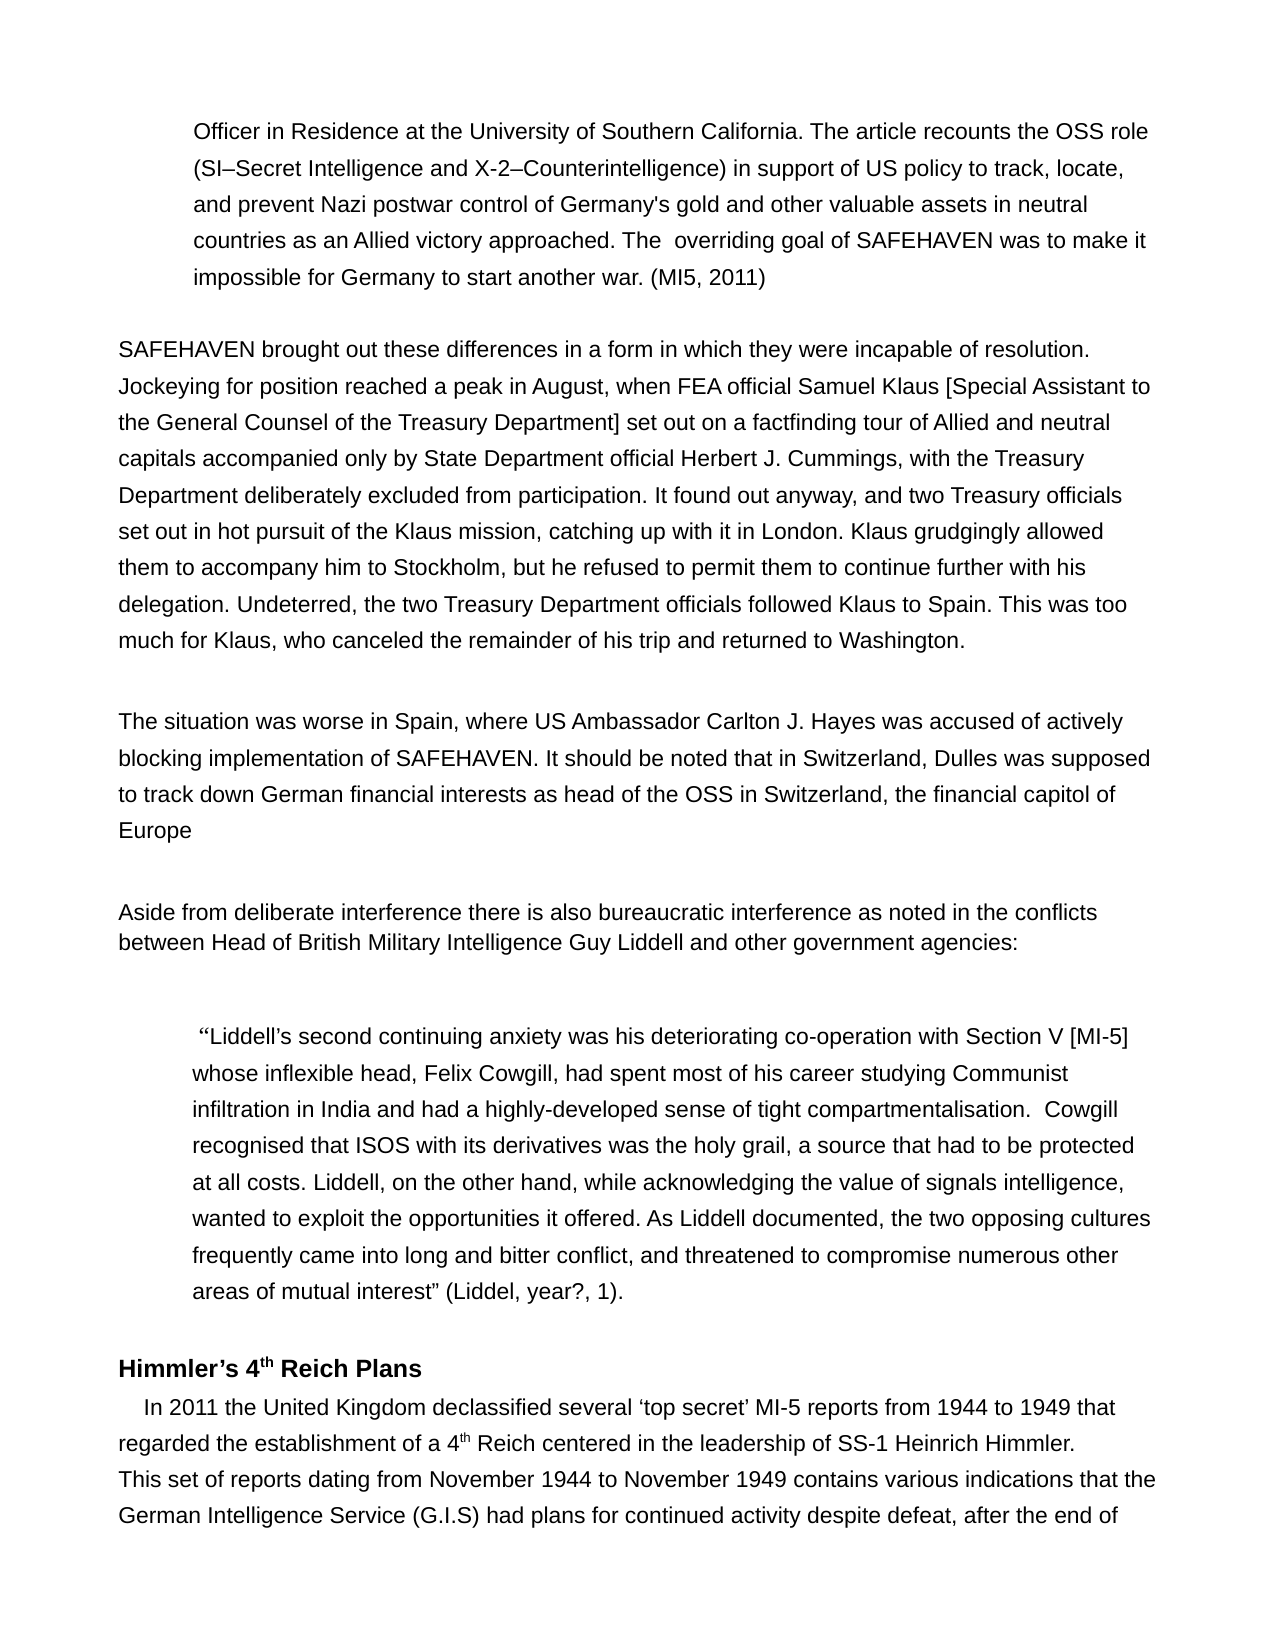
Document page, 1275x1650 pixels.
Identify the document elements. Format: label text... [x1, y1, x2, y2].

text Himmler’s 4th Reich Plans [118, 1354, 1157, 1383]
text Officer in Residence at the University of Southern California. The article recounts the OSS role (SI–Secret Intelligence and X-2–Counterintelligence) in support of US policy to track, locate, and prevent Nazi postwar control of Germany's gold and other valuable assets in neutral countries as an Allied victory approached. The overriding goal of SAFEHAVEN was to make it impossible for Germany to start another war. (MI5, 2011) [193, 118, 1157, 290]
text Aside from deliberate interference there is also bureaucratic interference as noted in the conflicts between Head of British Military Intelligence Guy Liddell and other government agencies: [118, 898, 1157, 955]
text In 2011 the United Kingdom declassified several ‘top secret’ MI-5 reports from 1944 to 1949 that regarded the establishment of a 4th Reich centered in the leadership of SS-1 Heinrich Himmler. [118, 1393, 1157, 1456]
text “Liddell’s second continuing anxiety was his deteriorating co-operation with Section V [MI-5] whose inflexible head, Felix Cowgill, had spent most of his career studying Communist infiltration in India and had a highly-developed sense of tight compartmentalisation. Cowgill recognised that ISOS with its derivatives was the holy grail, a source that had to be protected at all costs. Liddell, on the other hand, while acknowledging the value of signals intelligence, wanted to exploit the opportunities it offered. As Liddell documented, the two opposing cultures frequently came into long and bitter conflict, and threatened to compromise numerous other areas of mutual interest” (Liddel, year?, 1). [192, 1021, 1157, 1304]
text This set of reports dating from November 1944 to November 1949 contains various indications that the German Intelligence Service (G.I.S) had plans for continued activity despite defeat, after the end of [118, 1466, 1157, 1529]
text SAFEHAVEN brought out these differences in a form in which they were incapable of resolution. Jockeying for position reached a peak in August, when FEA official Samuel Klaus [Special Assistant to the General Counsel of the Treasury Department] set out on a factfinding tour of Allied and neutral capitals accompanied only by State Department official Herbert J. Cummings, with the Treasury Department deliberately excluded from participation. It found out anyway, and two Treasury officials set out in hot pursuit of the Klaus mission, catching up with it in London. Klaus grudgingly allowed them to accompany him to Stockholm, but he refused to permit them to continue further with his delegation. Undeterred, the two Treasury Department officials followed Klaus to Spain. This was too much for Klaus, who canceled the remainder of his trip and returned to Washington. [118, 336, 1157, 653]
text The situation was worse in Spain, where US Ambassador Carlton J. Hayes was accused of actively blocking implementation of SAFEHAVEN. It should be noted that in Switzerland, Dulles was supposed to track down German financial interests as head of the OSS in Switzerland, the financial capitol of Europe [118, 708, 1157, 844]
